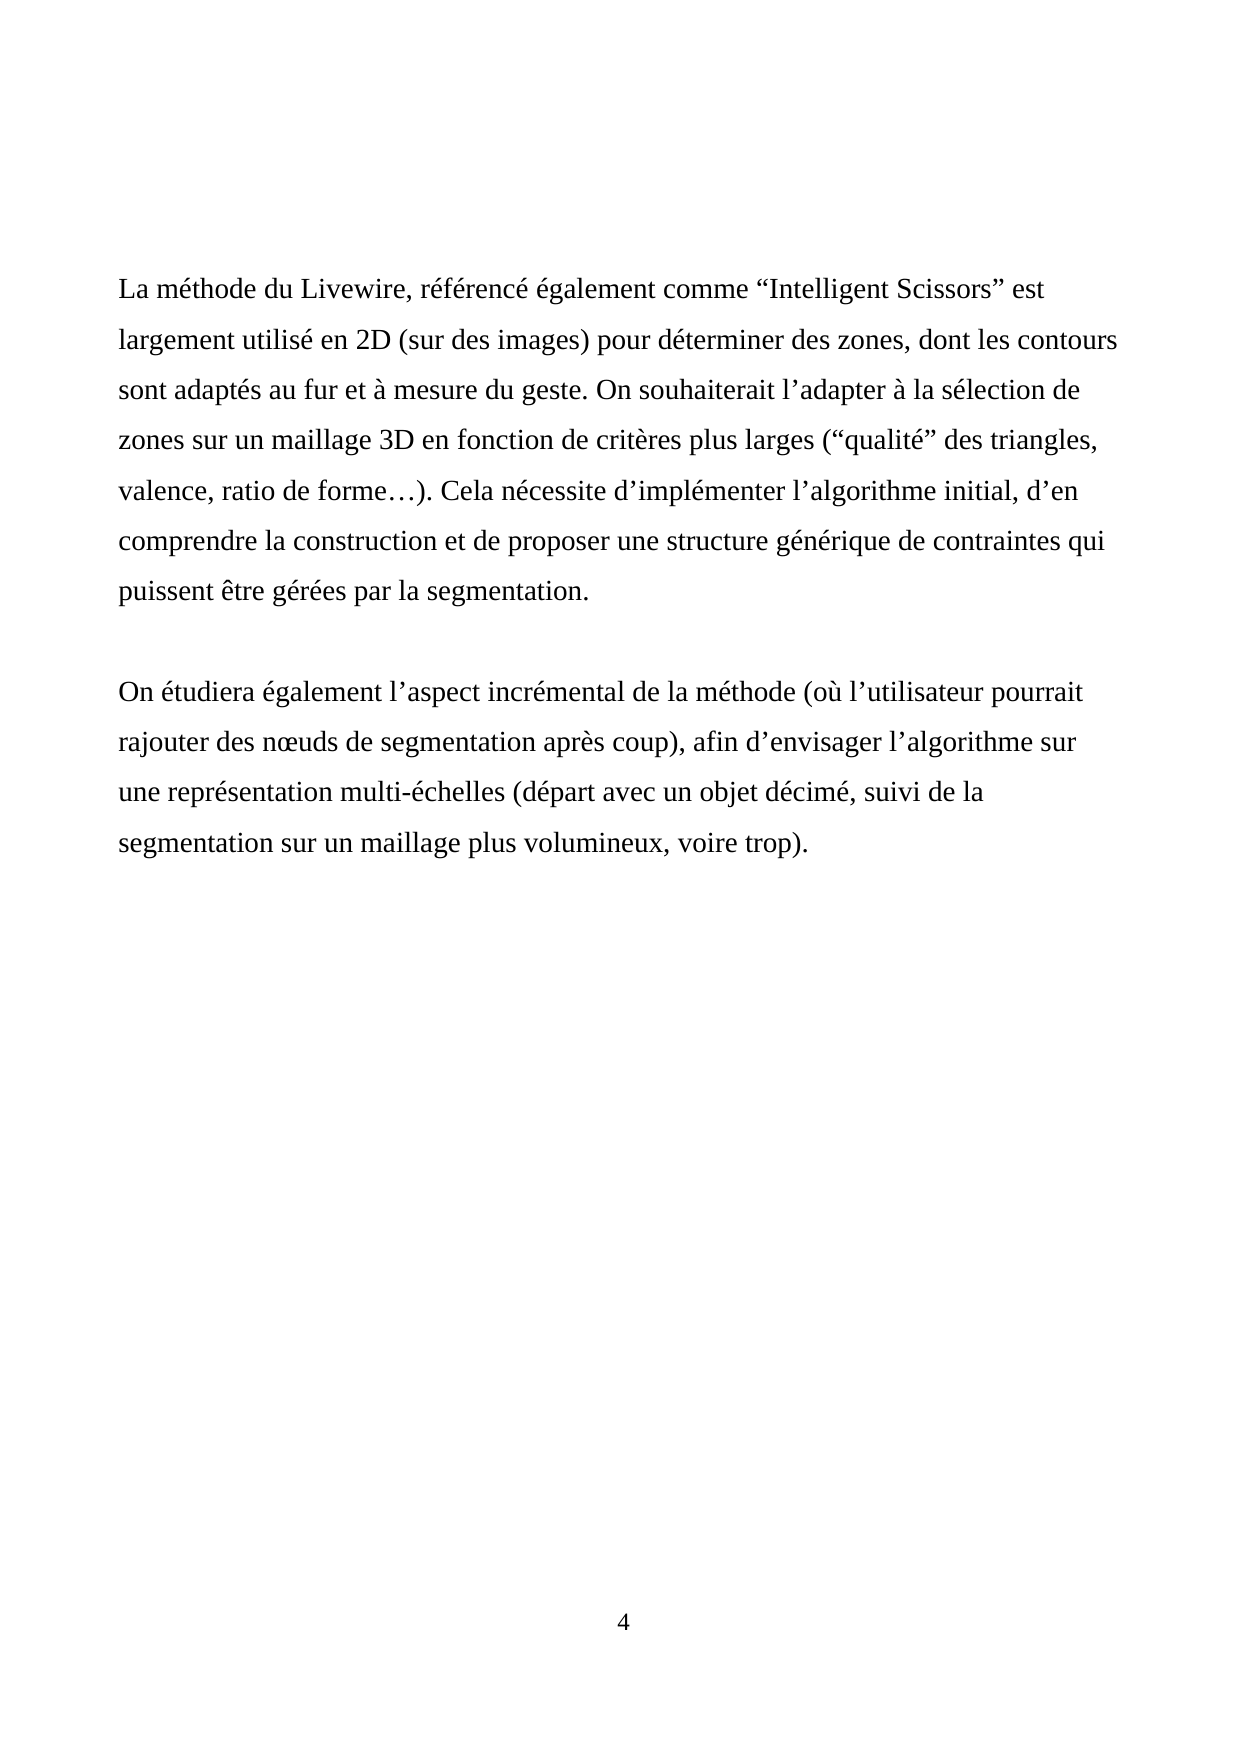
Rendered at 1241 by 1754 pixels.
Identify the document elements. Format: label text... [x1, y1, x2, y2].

text La méthode du Livewire, référencé également comme “Intelligent Scissors” est largement utilisé en 2D (sur des images) pour déterminer des zones, dont les contours sont adaptés au fur et à mesure du geste. On souhaiterait l’adapter à la sélection de zones sur un maillage 3D en fonction de critères plus larges (“qualité” des triangles, valence, ratio de forme…). Cela nécessite d’implémenter l’algorithme initial, d’en comprendre la construction et de proposer une structure générique de contraintes qui puissent être gérées par la segmentation. [118, 271, 1122, 607]
text On étudiera également l’aspect incrémental de la méthode (où l’utilisateur pourrait rajouter des nœuds de segmentation après coup), afin d’envisager l’algorithme sur une représentation multi-échelles (départ avec un objet décimé, suivi de la segmentation sur un maillage plus volumineux, voire trop). [118, 674, 1122, 858]
